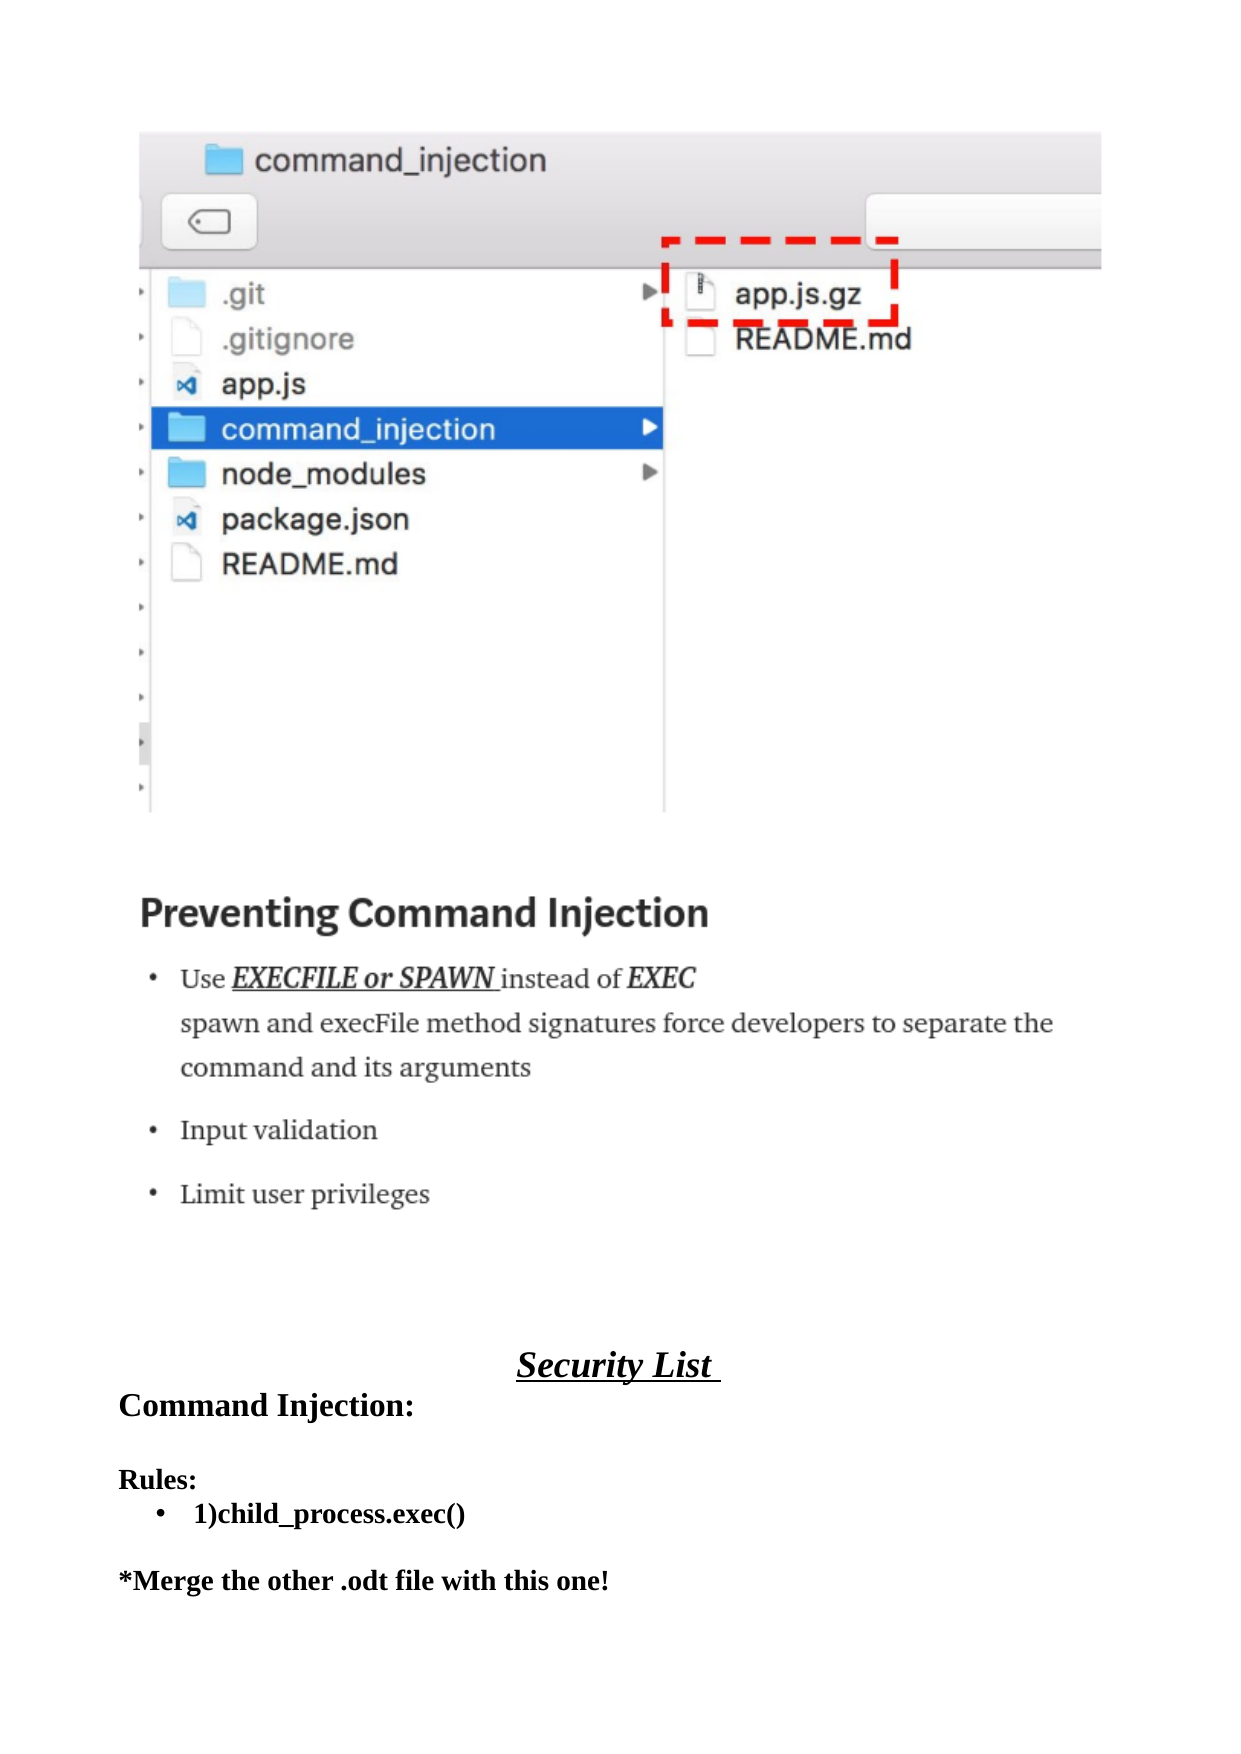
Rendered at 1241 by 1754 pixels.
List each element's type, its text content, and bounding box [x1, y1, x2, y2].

text Security List [118, 1342, 1122, 1386]
list 1)child_process.exec() [156, 1496, 1122, 1529]
text *Merge the other .odt file with this one! [118, 1563, 1122, 1597]
picture [118, 118, 1123, 1257]
text Rules: [118, 1462, 1122, 1496]
text Command Injection: [118, 1386, 1122, 1424]
